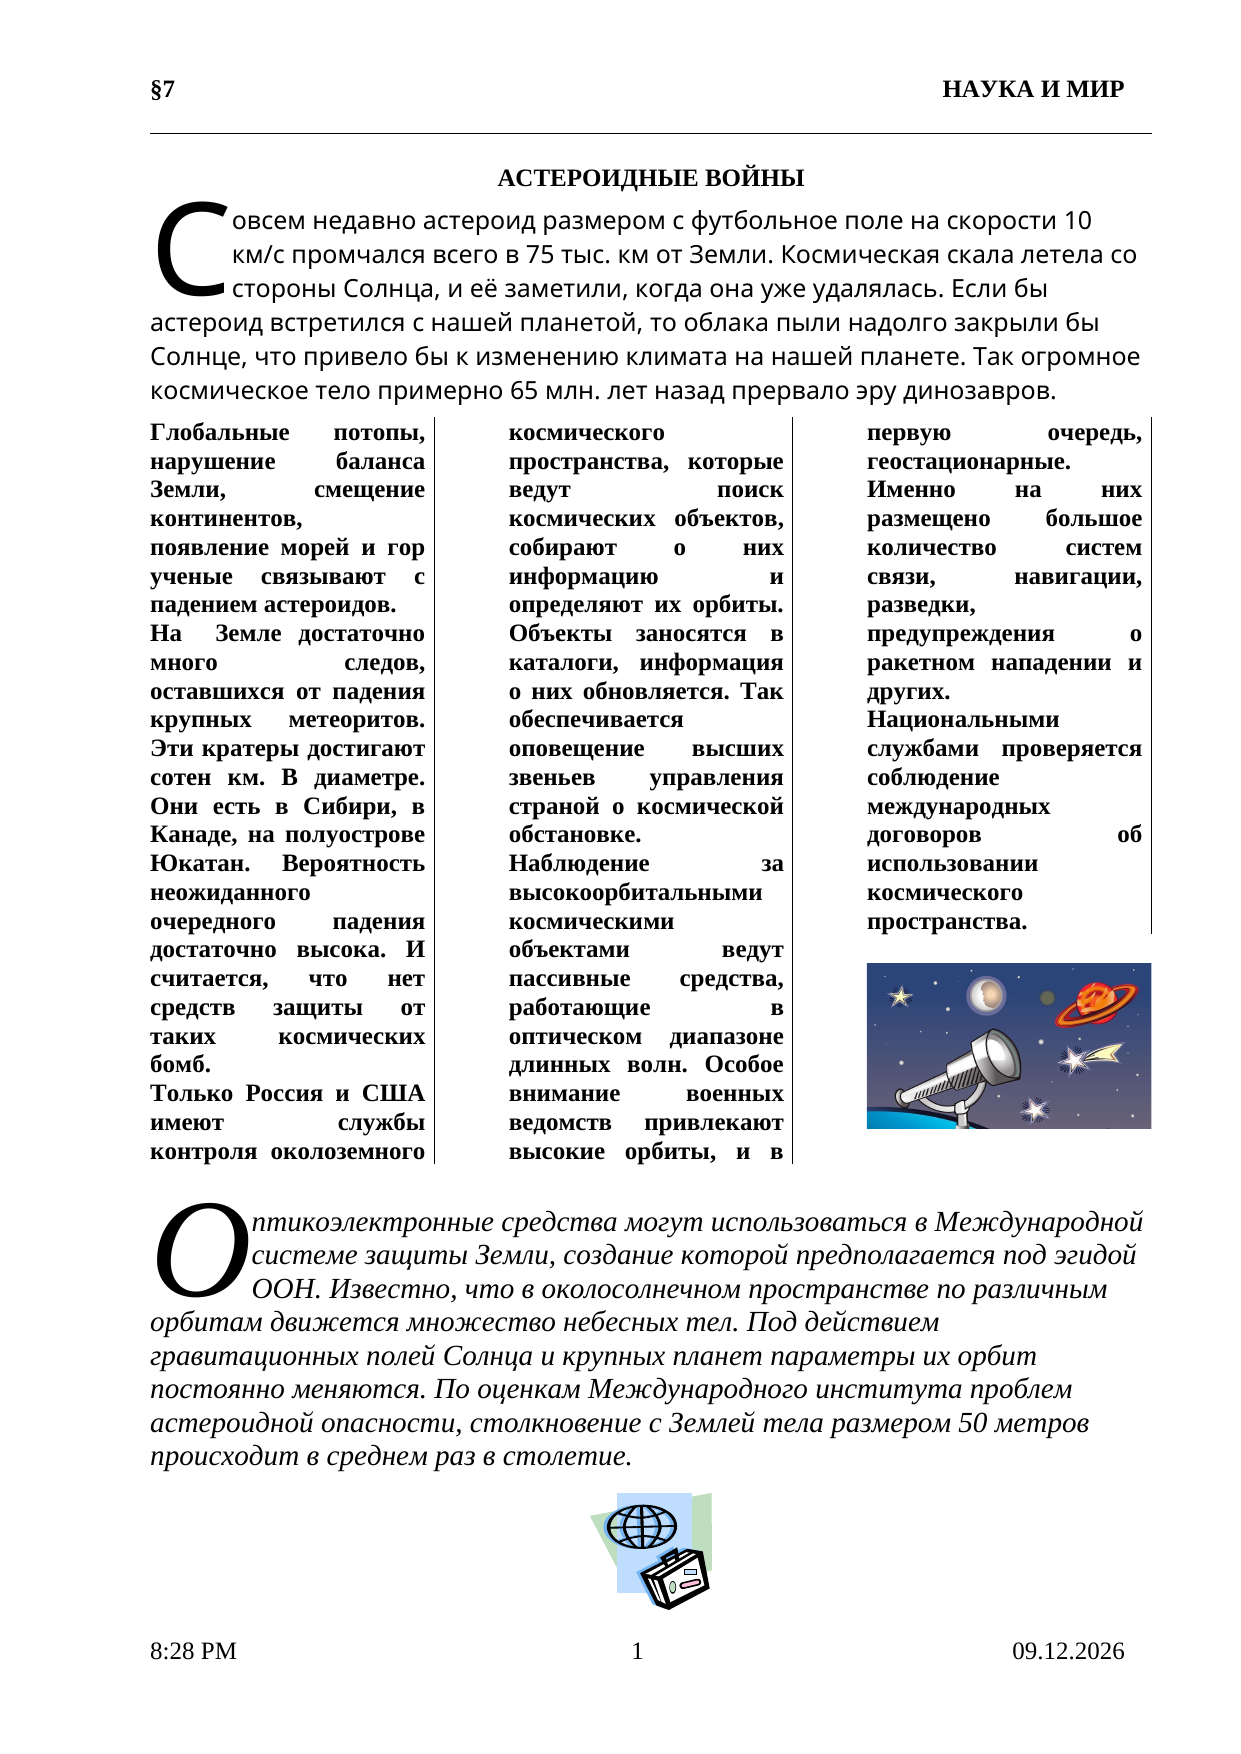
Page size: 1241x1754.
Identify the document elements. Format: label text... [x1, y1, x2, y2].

text Оптикоэлектронные средства могут использоваться в Международной системе защиты Земли, создание которой предполагается под эгидой ООН. Известно, что в околосолнечном пространстве по различным орбитам движется множество небесных тел. Под действием гравитационных полей Солнца и крупных планет параметры их орбит постоянно меняются. По оценкам Международного института проблем астероидной опасности, столкновение с Землей тела размером 50 метров происходит в среднем раз в столетие. [150, 1204, 1152, 1472]
text Глобальные потопы, нарушение баланса Земли, смещение континентов, появление морей и гор ученые связывают с падением астероидов. [150, 417, 434, 618]
text космического пространства, которые ведут поиск космических объектов, собирают о них информацию и определяют их орбиты. Объекты заносятся в каталоги, информация о них обновляется. Так обеспечивается оповещение высших звеньев управления страной о космической обстановке. [508, 417, 792, 848]
text Только Россия и США имеют службы контроля околоземного [150, 1078, 434, 1164]
text первую очередь, геостационарные. Именно на них размещено большое количество систем связи, навигации, разведки, предупреждения о ракетном нападении и других. Национальными службами проверяется соблюдение международных договоров об использовании космического пространства. [867, 417, 1151, 934]
text АСТЕРОИДНЫЕ ВОЙНЫ [150, 163, 1152, 192]
text Совсем недавно астероид размером с футбольное поле на скорости 10 км/с промчался всего в 75 тыс. км от Земли. Космическая скала летела со стороны Солнца, и её заметили, когда она уже удалялась. Если бы астероид встретился с нашей планетой, то облака пыли надолго закрыли бы Солнце, что привело бы к изменению климата на нашей планете. Так огромное космическое тело примерно 65 млн. лет назад прервало эру динозавров. [150, 202, 1152, 407]
text Наблюдение за высокоорбитальными космическими объектами ведут пассивные средства, работающие в оптическом диапазоне длинных волн. Особое внимание военных ведомств привлекают высокие орбиты, и в [508, 848, 792, 1164]
text На Земле достаточно много следов, оставшихся от падения крупных метеоритов. Эти кратеры достигают сотен км. В диаметре. Они есть в Сибири, в Канаде, на полуострове Юкатан. Вероятность неожиданного очередного падения достаточно высока. И считается, что нет средств защиты от таких космических бомб. [150, 618, 434, 1078]
